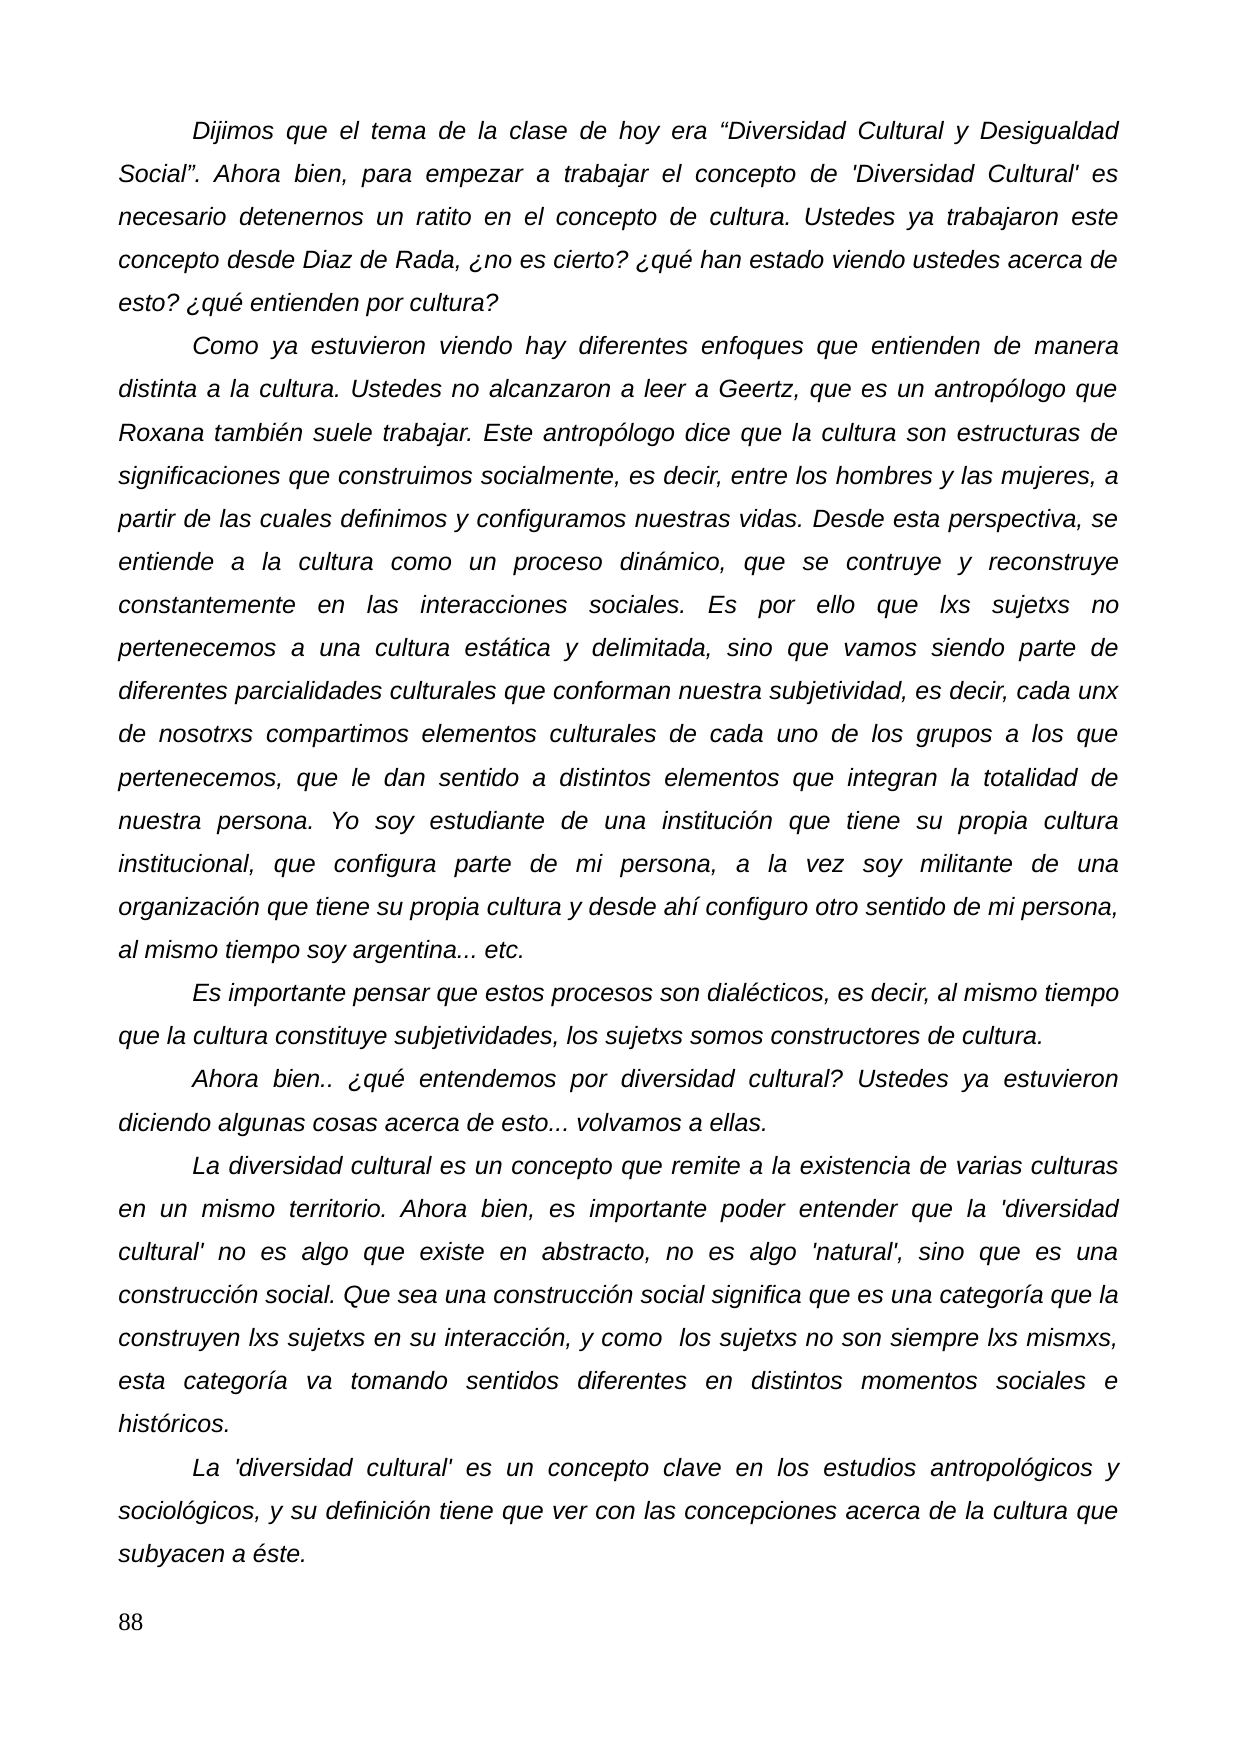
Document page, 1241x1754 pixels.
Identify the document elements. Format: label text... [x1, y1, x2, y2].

text La 'diversidad cultural' es un concepto clave en los estudios antropológicos y sociológicos, y su definición tiene que ver con las concepciones acerca de la cultura que subyacen a éste. [118, 1452, 1123, 1567]
text Dijimos que el tema de la clase de hoy era “Diversidad Cultural y Desigualdad Social”. Ahora bien, para empezar a trabajar el concepto de 'Diversidad Cultural' es necesario detenernos un ratito en el concepto de cultura. Ustedes ya trabajaron este concepto desde Diaz de Rada, ¿no es cierto? ¿qué han estado viendo ustedes acerca de esto? ¿qué entienden por cultura? [118, 116, 1123, 317]
text Es importante pensar que estos procesos son dialécticos, es decir, al mismo tiempo que la cultura constituye subjetividades, los sujetxs somos constructores de cultura. [118, 978, 1123, 1050]
text Ahora bien.. ¿qué entendemos por diversidad cultural? Ustedes ya estuvieron diciendo algunas cosas acerca de esto... volvamos a ellas. [118, 1064, 1123, 1136]
text Como ya estuvieron viendo hay diferentes enfoques que entienden de manera distinta a la cultura. Ustedes no alcanzaron a leer a Geertz, que es un antropólogo que Roxana también suele trabajar. Este antropólogo dice que la cultura son estructuras de significaciones que construimos socialmente, es decir, entre los hombres y las mujeres, a partir de las cuales definimos y configuramos nuestras vidas. Desde esta perspectiva, se entiende a la cultura como un proceso dinámico, que se contruye y reconstruye constantemente en las interacciones sociales. Es por ello que lxs sujetxs no pertenecemos a una cultura estática y delimitada, sino que vamos siendo parte de diferentes parcialidades culturales que conforman nuestra subjetividad, es decir, cada unx de nosotrxs compartimos elementos culturales de cada uno de los grupos a los que pertenecemos, que le dan sentido a distintos elementos que integran la totalidad de nuestra persona. Yo soy estudiante de una institución que tiene su propia cultura institucional, que configura parte de mi persona, a la vez soy militante de una organización que tiene su propia cultura y desde ahí configuro otro sentido de mi persona, al mismo tiempo soy argentina... etc. [118, 331, 1123, 964]
text La diversidad cultural es un concepto que remite a la existencia de varias culturas en un mismo territorio. Ahora bien, es importante poder entender que la 'diversidad cultural' no es algo que existe en abstracto, no es algo 'natural', sino que es una construcción social. Que sea una construcción social significa que es una categoría que la construyen lxs sujetxs en su interacción, y como los sujetxs no son siempre lxs mismxs, esta categoría va tomando sentidos diferentes en distintos momentos sociales e históricos. [118, 1151, 1123, 1438]
